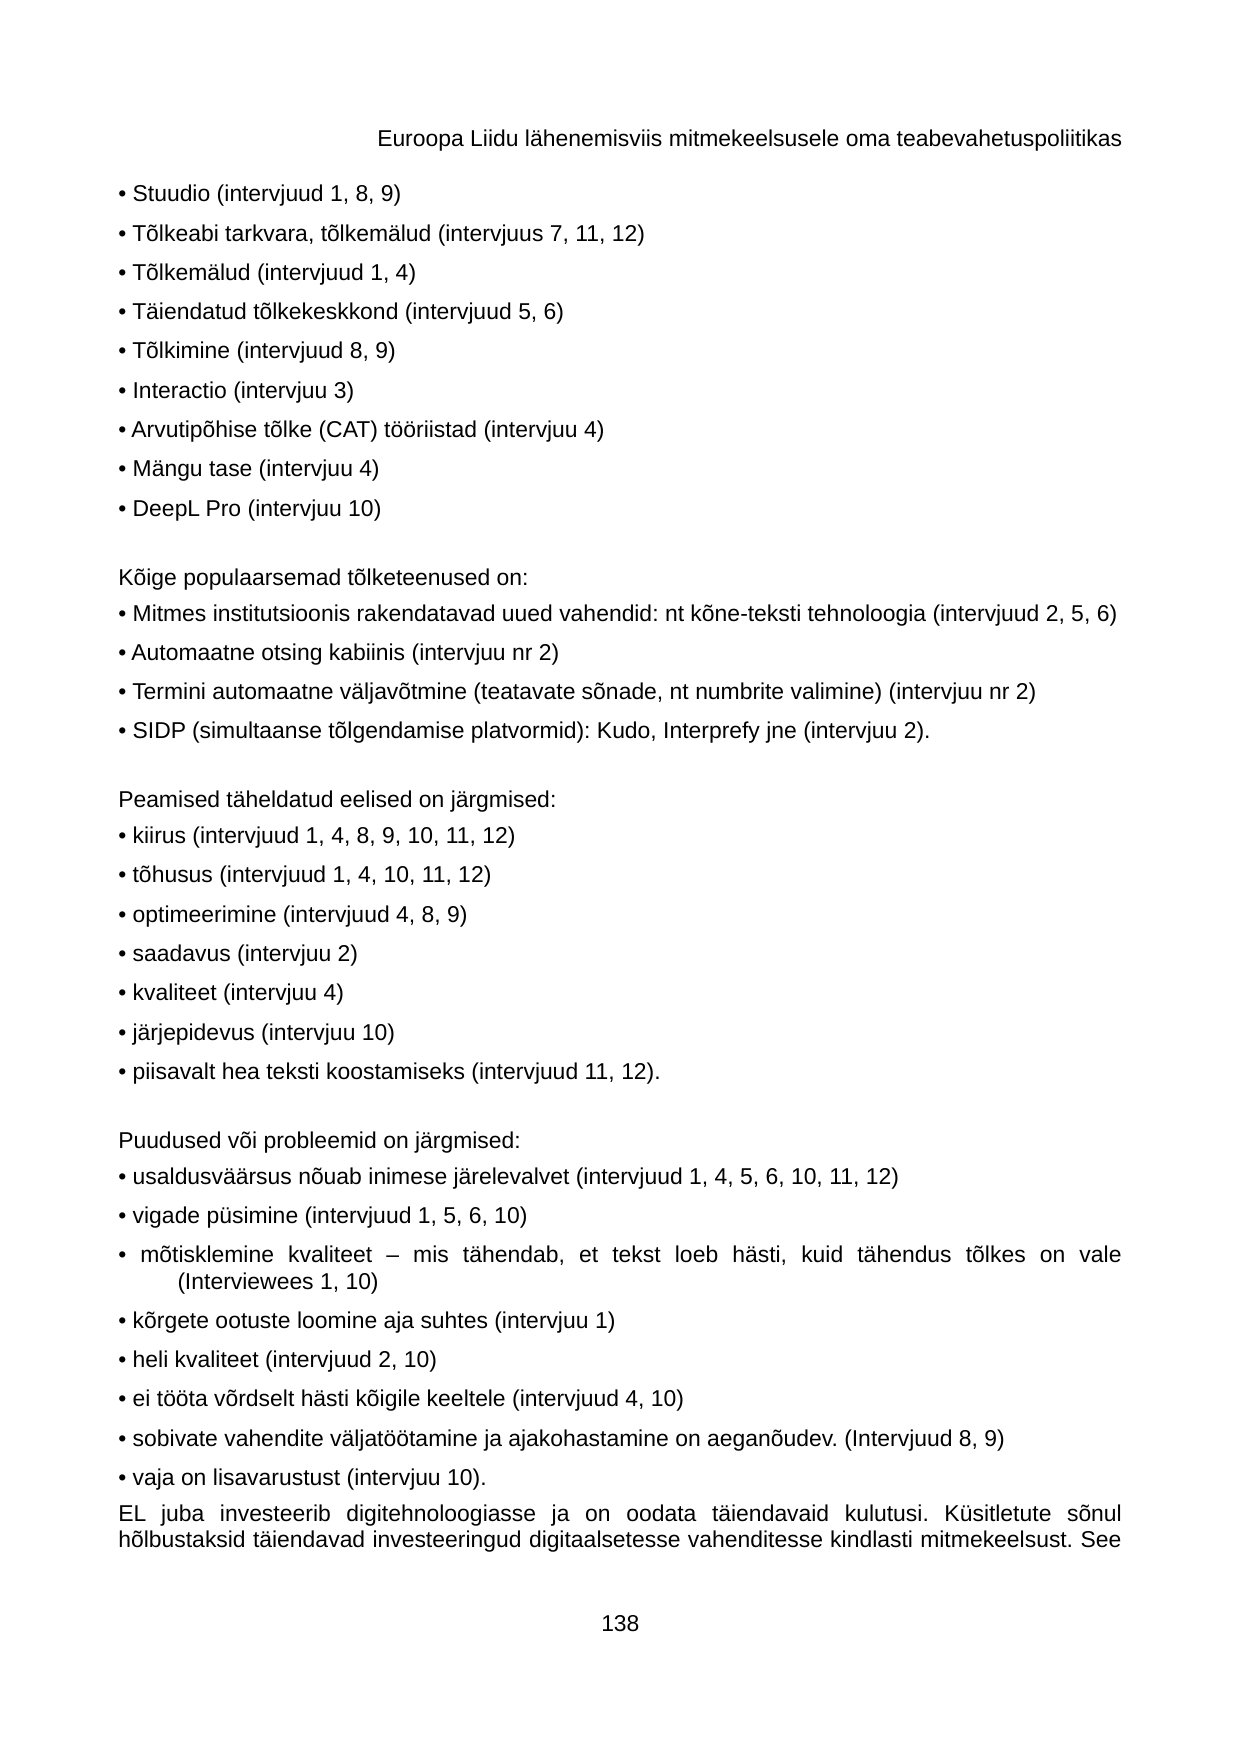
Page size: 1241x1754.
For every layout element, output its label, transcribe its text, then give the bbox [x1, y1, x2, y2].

text • Termini automaatne väljavõtmine (teatavate sõnade, nt numbrite valimine) (intervjuu nr 2) [118, 678, 1122, 704]
text • kvaliteet (intervjuu 4) [118, 979, 1122, 1006]
text Puudused või probleemid on järgmised: [118, 1127, 1122, 1153]
text Peamised täheldatud eelised on järgmised: [118, 786, 1122, 812]
text Kõige populaarsemad tõlketeenused on: [118, 563, 1122, 590]
text • sobivate vahendite väljatöötamine ja ajakohastamine on aeganõudev. (Intervjuud 8, 9) [118, 1425, 1122, 1451]
text • Mitmes institutsioonis rakendatavad uued vahendid: nt kõne-teksti tehnoloogia (intervjuud 2, 5, 6) [118, 599, 1122, 626]
text • vaja on lisavarustust (intervjuu 10). [118, 1464, 1122, 1490]
text • Tõlkemälud (intervjuud 1, 4) [118, 259, 1122, 285]
text • SIDP (simultaanse tõlgendamise platvormid): Kudo, Interprefy jne (intervjuu 2). [118, 717, 1122, 744]
text • optimeerimine (intervjuud 4, 8, 9) [118, 901, 1122, 927]
text • piisavalt hea teksti koostamiseks (intervjuud 11, 12). [118, 1058, 1122, 1084]
text • Automaatne otsing kabiinis (intervjuu nr 2) [118, 639, 1122, 665]
text • Tõlkimine (intervjuud 8, 9) [118, 337, 1122, 364]
text • usaldusväärsus nõuab inimese järelevalvet (intervjuud 1, 4, 5, 6, 10, 11, 12) [118, 1163, 1122, 1189]
text • kiirus (intervjuud 1, 4, 8, 9, 10, 11, 12) [118, 822, 1122, 848]
text • heli kvaliteet (intervjuud 2, 10) [118, 1346, 1122, 1372]
text • järjepidevus (intervjuu 10) [118, 1018, 1122, 1045]
text • tõhusus (intervjuud 1, 4, 10, 11, 12) [118, 861, 1122, 888]
text • Arvutipõhise tõlke (CAT) tööriistad (intervjuu 4) [118, 416, 1122, 442]
text • Interactio (intervjuu 3) [118, 377, 1122, 403]
text • vigade püsimine (intervjuud 1, 5, 6, 10) [118, 1202, 1122, 1228]
text • saadavus (intervjuu 2) [118, 940, 1122, 966]
text EL juba investeerib digitehnoloogiasse ja on oodata täiendavaid kulutusi. Küsitletute sõnul hõlbustaksid täiendavad investeeringud digitaalsetesse vahenditesse kindlasti mitmekeelsust. See [118, 1500, 1122, 1553]
text • DeepL Pro (intervjuu 10) [118, 494, 1122, 521]
text • Stuudio (intervjuud 1, 8, 9) [118, 180, 1122, 207]
text • ei tööta võrdselt hästi kõigile keeltele (intervjuud 4, 10) [118, 1385, 1122, 1412]
text • Täiendatud tõlkekeskkond (intervjuud 5, 6) [118, 298, 1122, 324]
text • Tõlkeabi tarkvara, tõlkemälud (intervjuus 7, 11, 12) [118, 220, 1122, 246]
text • kõrgete ootuste loomine aja suhtes (intervjuu 1) [118, 1307, 1122, 1333]
text • Mängu tase (intervjuu 4) [118, 455, 1122, 482]
text • mõtisklemine kvaliteet – mis tähendab, et tekst loeb hästi, kuid tähendus tõlkes on vale (Interviewees 1, 10) [118, 1241, 1122, 1294]
